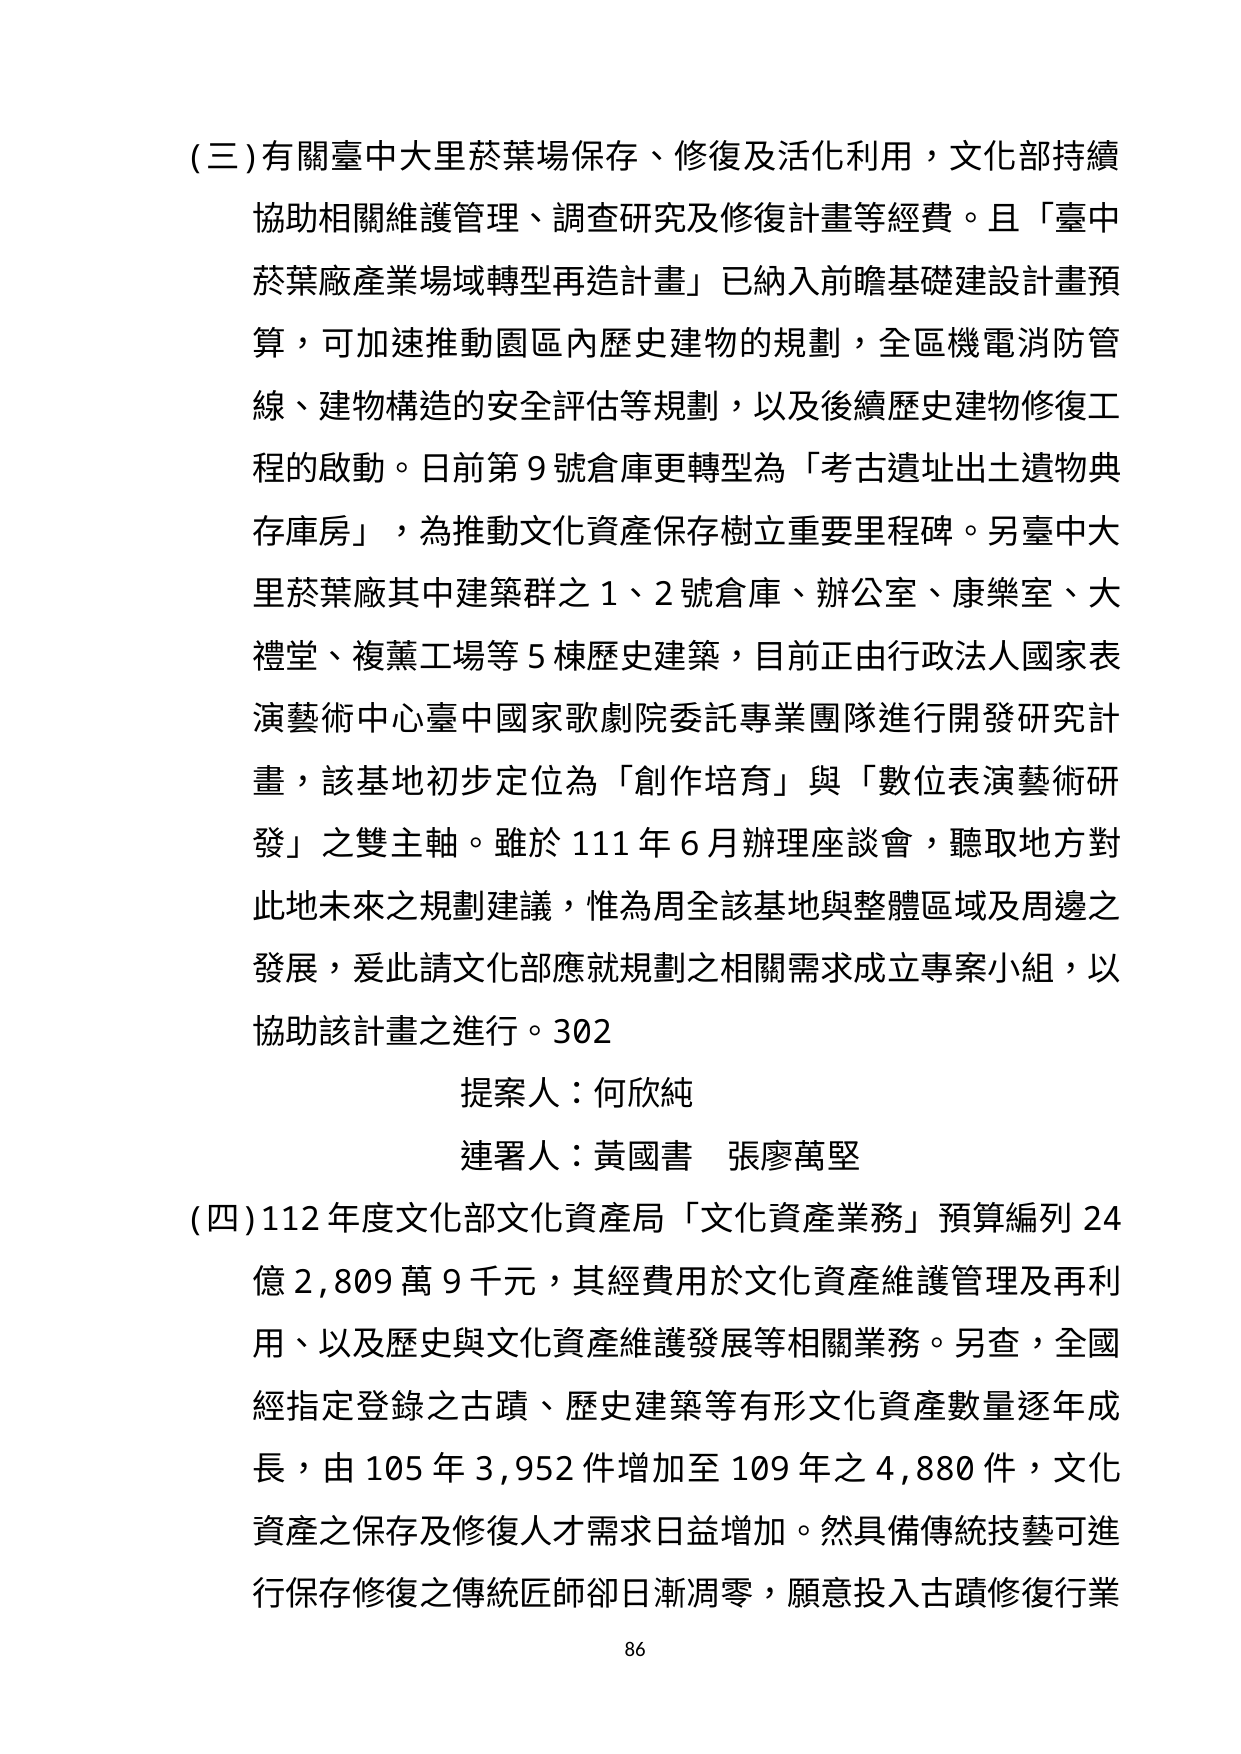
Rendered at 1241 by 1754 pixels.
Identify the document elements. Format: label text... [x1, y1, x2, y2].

text (三)有關臺中大里菸葉場保存、修復及活化利用，文化部持續協助相關維護管理、調查研究及修復計畫等經費。且「臺中菸葉廠產業場域轉型再造計畫」已納入前瞻基礎建設計畫預算，可加速推動園區內歷史建物的規劃，全區機電消防管線、建物構造的安全評估等規劃，以及後續歷史建物修復工程的啟動。日前第9號倉庫更轉型為「考古遺址出土遺物典存庫房」，為推動文化資產保存樹立重要里程碑。另臺中大里菸葉廠其中建築群之1、2號倉庫、辦公室、康樂室、大禮堂、複薰工場等5棟歷史建築，目前正由行政法人國家表演藝術中心臺中國家歌劇院委託專業團隊進行開發研究計畫，該基地初步定位為「創作培育」與「數位表演藝術研發」之雙主軸。雖於111年6月辦理座談會，聽取地方對此地未來之規劃建議，惟為周全該基地與整體區域及周邊之發展，爰此請文化部應就規劃之相關需求成立專案小組，以協助該計畫之進行。302 [185, 112, 1122, 1050]
text 連署人：黃國書 張廖萬堅 [460, 1112, 1122, 1175]
text 提案人：何欣純 [460, 1050, 1122, 1112]
text (四)112年度文化部文化資產局「文化資產業務」預算編列24億2,809萬9千元，其經費用於文化資產維護管理及再利用、以及歷史與文化資產維護發展等相關業務。另查，全國經指定登錄之古蹟、歷史建築等有形文化資產數量逐年成長，由105年3,952件增加至109年之4,880件，文化資產之保存及修復人才需求日益增加。然具備傳統技藝可進行保存修復之傳統匠師卻日漸凋零，願意投入古蹟修復行業 [185, 1175, 1122, 1612]
